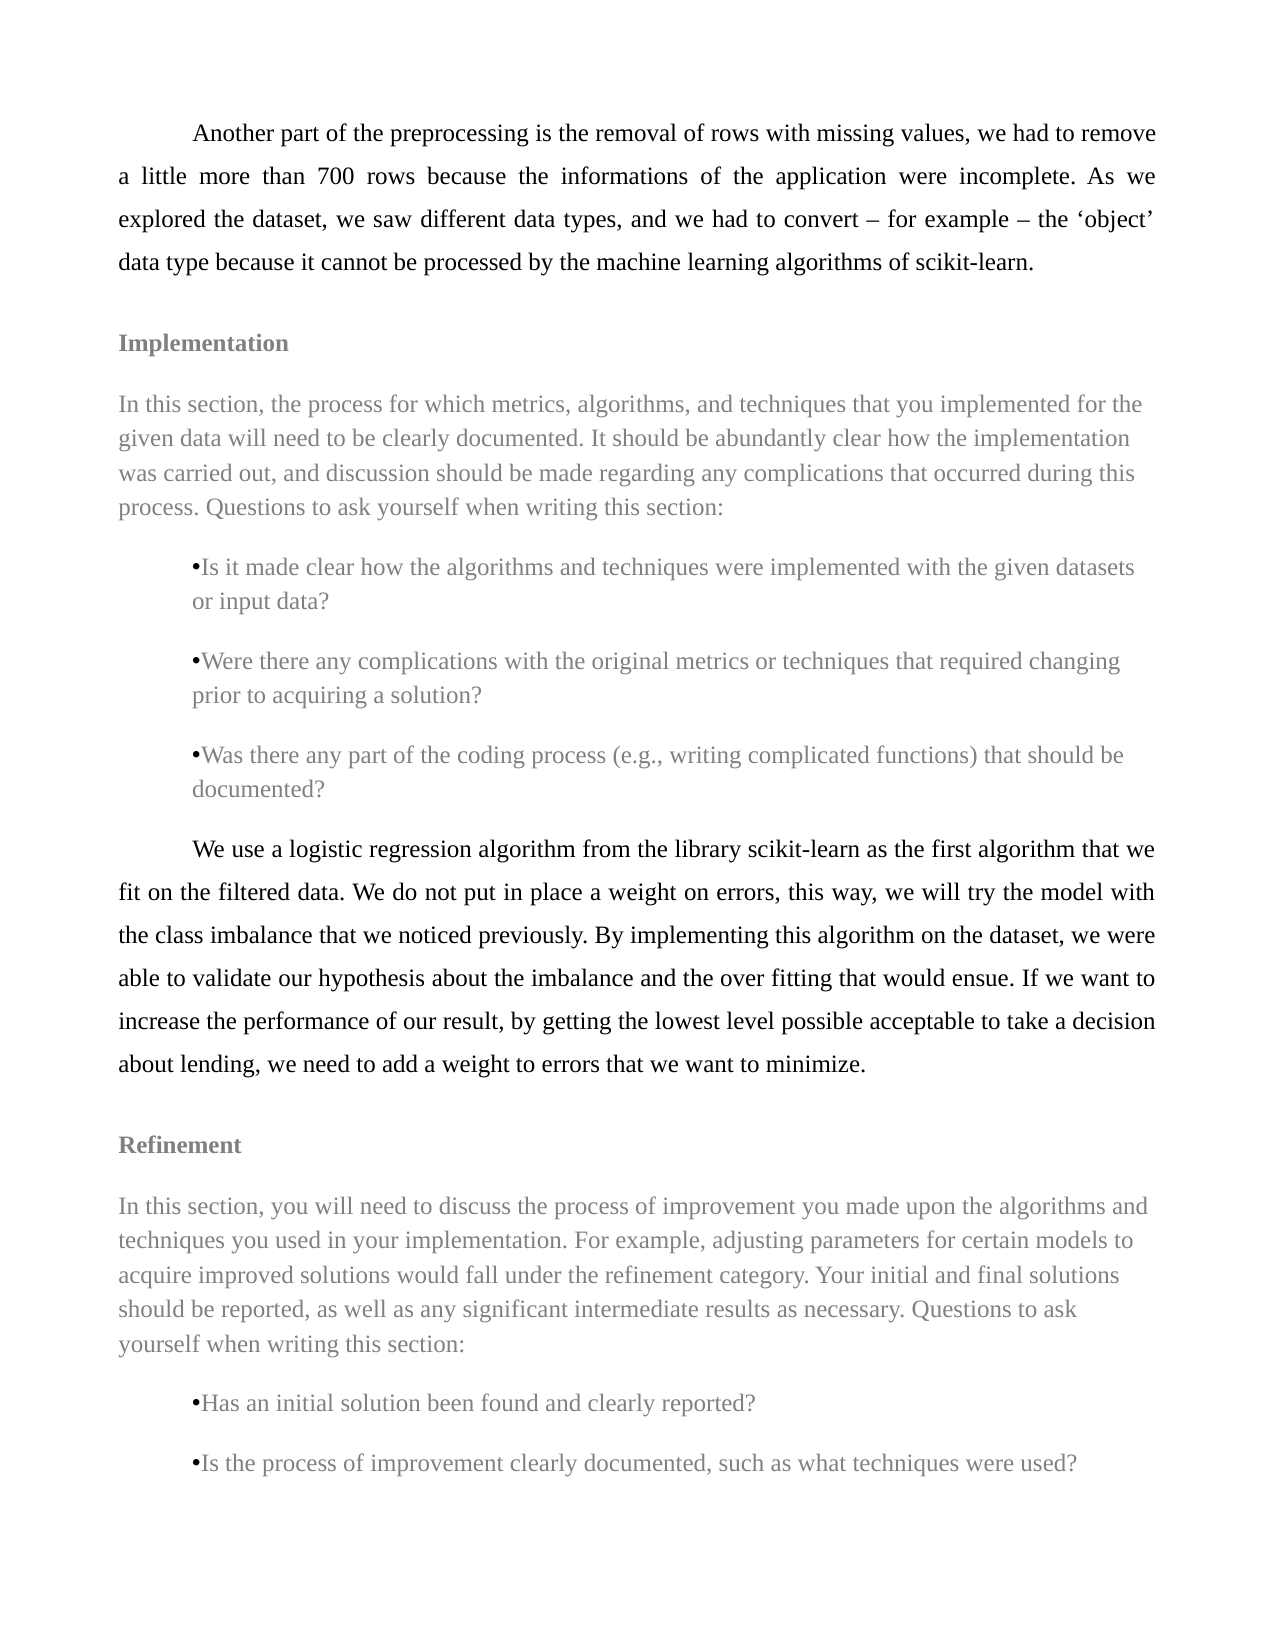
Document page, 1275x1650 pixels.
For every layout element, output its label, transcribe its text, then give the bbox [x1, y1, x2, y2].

text In this section, you will need to discuss the process of improvement you made upon the algorithms and techniques you used in your implementation. For example, adjusting parameters for certain models to acquire improved solutions would fall under the refinement category. Your initial and final solutions should be reported, as well as any significant intermediate results as necessary. Questions to ask yourself when writing this section: [118, 1191, 1157, 1358]
subtitle Implementation [118, 328, 1157, 357]
text We use a logistic regression algorithm from the library scikit-learn as the first algorithm that we fit on the filtered data. We do not put in place a weight on errors, this way, we will try the model with the class imbalance that we noticed previously. By implementing this algorithm on the dataset, we were able to validate our hypothesis about the imbalance and the over fitting that would ensue. If we want to increase the performance of our result, by getting the lowest level possible acceptable to take a decision about lending, we need to add a weight to errors that we want to minimize. [118, 834, 1157, 1078]
subtitle Refinement [118, 1130, 1157, 1159]
list Has an initial solution been found and clearly reported? [118, 1388, 1157, 1417]
list Was there any part of the coding process (e.g., writing complicated functions) that should be documented? [118, 740, 1157, 803]
text In this section, the process for which metrics, algorithms, and techniques that you implemented for the given data will need to be clearly documented. It should be abundantly clear how the implementation was carried out, and discussion should be made regarding any complications that occurred during this process. Questions to ask yourself when writing this section: [118, 389, 1157, 521]
list Were there any complications with the original metrics or techniques that required changing prior to acquiring a solution? [118, 646, 1157, 709]
list Is it made clear how the algorithms and techniques were implemented with the given datasets or input data? [118, 552, 1157, 615]
text Another part of the preprocessing is the removal of rows with missing values, we had to remove a little more than 700 rows because the informations of the application were incomplete. As we explored the dataset, we saw different data types, and we had to convert – for example – the ‘object’ data type because it cannot be processed by the machine learning algorithms of scikit-learn. [118, 118, 1157, 276]
list Is the process of improvement clearly documented, such as what techniques were used? [118, 1448, 1157, 1477]
